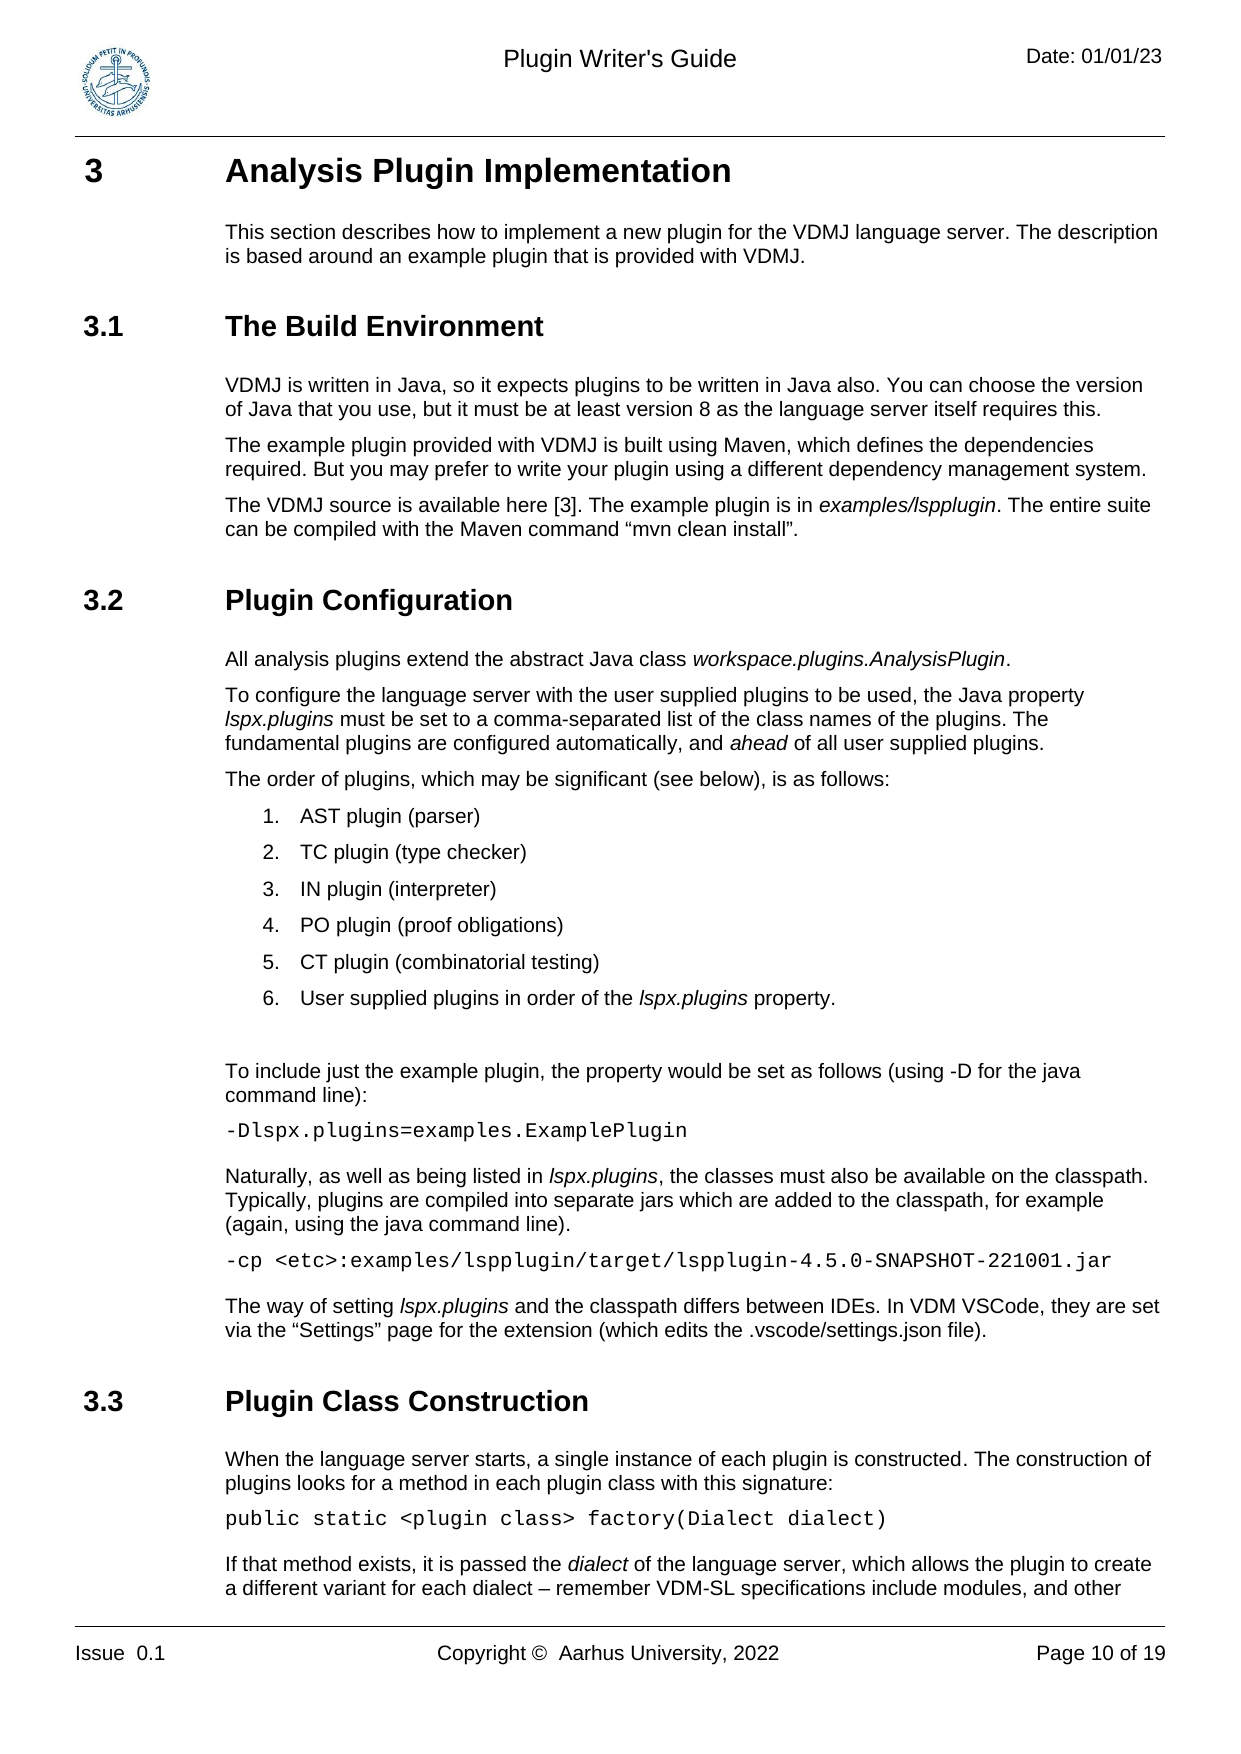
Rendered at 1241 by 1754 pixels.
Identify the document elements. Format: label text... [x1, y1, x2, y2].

subtitle The Build Environment [75, 310, 1165, 343]
text -Dlspx.plugins=examples.ExamplePlugin [225, 1120, 1165, 1142]
text The VDMJ source is available here [3]. The example plugin is in examples/lspplugin. The entire suite can be compiled with the Maven command “mvn clean install”. [225, 494, 1165, 542]
text To configure the language server with the user supplied plugins to be used, the Java property lspx.plugins must be set to a comma-separated list of the class names of the plugins. The fundamental plugins are configured automatically, and ahead of all user supplied plugins. [225, 683, 1165, 755]
text When the language server starts, a single instance of each plugin is constructed. The construction of plugins looks for a method in each plugin class with this signature: [225, 1447, 1165, 1495]
text This section describes how to implement a new plugin for the VDMJ language server. The description is based around an example plugin that is provided with VDMJ. [225, 220, 1165, 268]
text The example plugin provided with VDMJ is built using Maven, which defines the dependencies required. But you may prefer to write your plugin using a different dependency management system. [225, 433, 1165, 481]
text To include just the example plugin, the property would be set as follows (using -D for the java command line): [225, 1059, 1165, 1107]
text -cp <etc>:examples/lspplugin/target/lspplugin-4.5.0-SNAPSHOT-221001.jar [225, 1249, 1165, 1272]
subtitle Analysis Plugin Implementation [75, 152, 1165, 190]
text public static <plugin class> factory(Dialect dialect) [225, 1507, 1165, 1530]
text The order of plugins, which may be significant (see below), is as follows: [225, 768, 1165, 792]
list AST plugin (parser) [262, 804, 1165, 828]
text If that method exists, it is passed the dialect of the language server, which allows the plugin to create a different variant for each dialect – remember VDM-SL specifications include modules, and other [225, 1552, 1165, 1600]
list CT plugin (combinatorial testing) [262, 950, 1165, 974]
list User supplied plugins in order of the lspx.plugins property. [262, 986, 1165, 1010]
list TC plugin (type checker) [262, 841, 1165, 864]
text The way of setting lspx.plugins and the classpath differs between IDEs. In VDM VSCode, they are set via the “Settings” page for the extension (which edits the .vscode/settings.json file). [225, 1294, 1165, 1342]
text Naturally, as well as being listed in lspx.plugins, the classes must also be available on the classpath. Typically, plugins are compiled into separate jars which are added to the classpath, for example (again, using the java command line). [225, 1165, 1165, 1237]
text VDMJ is written in Java, so it expects plugins to be written in Java also. You can choose the version of Java that you use, but it must be at least version 8 as the language server itself requires this. [225, 373, 1165, 421]
picture [78, 44, 153, 120]
list PO plugin (proof obligations) [262, 913, 1165, 937]
subtitle Plugin Class Construction [75, 1384, 1165, 1417]
list IN plugin (interpreter) [262, 877, 1165, 901]
text All analysis plugins extend the abstract Java class workspace.plugins.AnalysisPlugin. [225, 647, 1165, 671]
subtitle Plugin Configuration [75, 584, 1165, 617]
